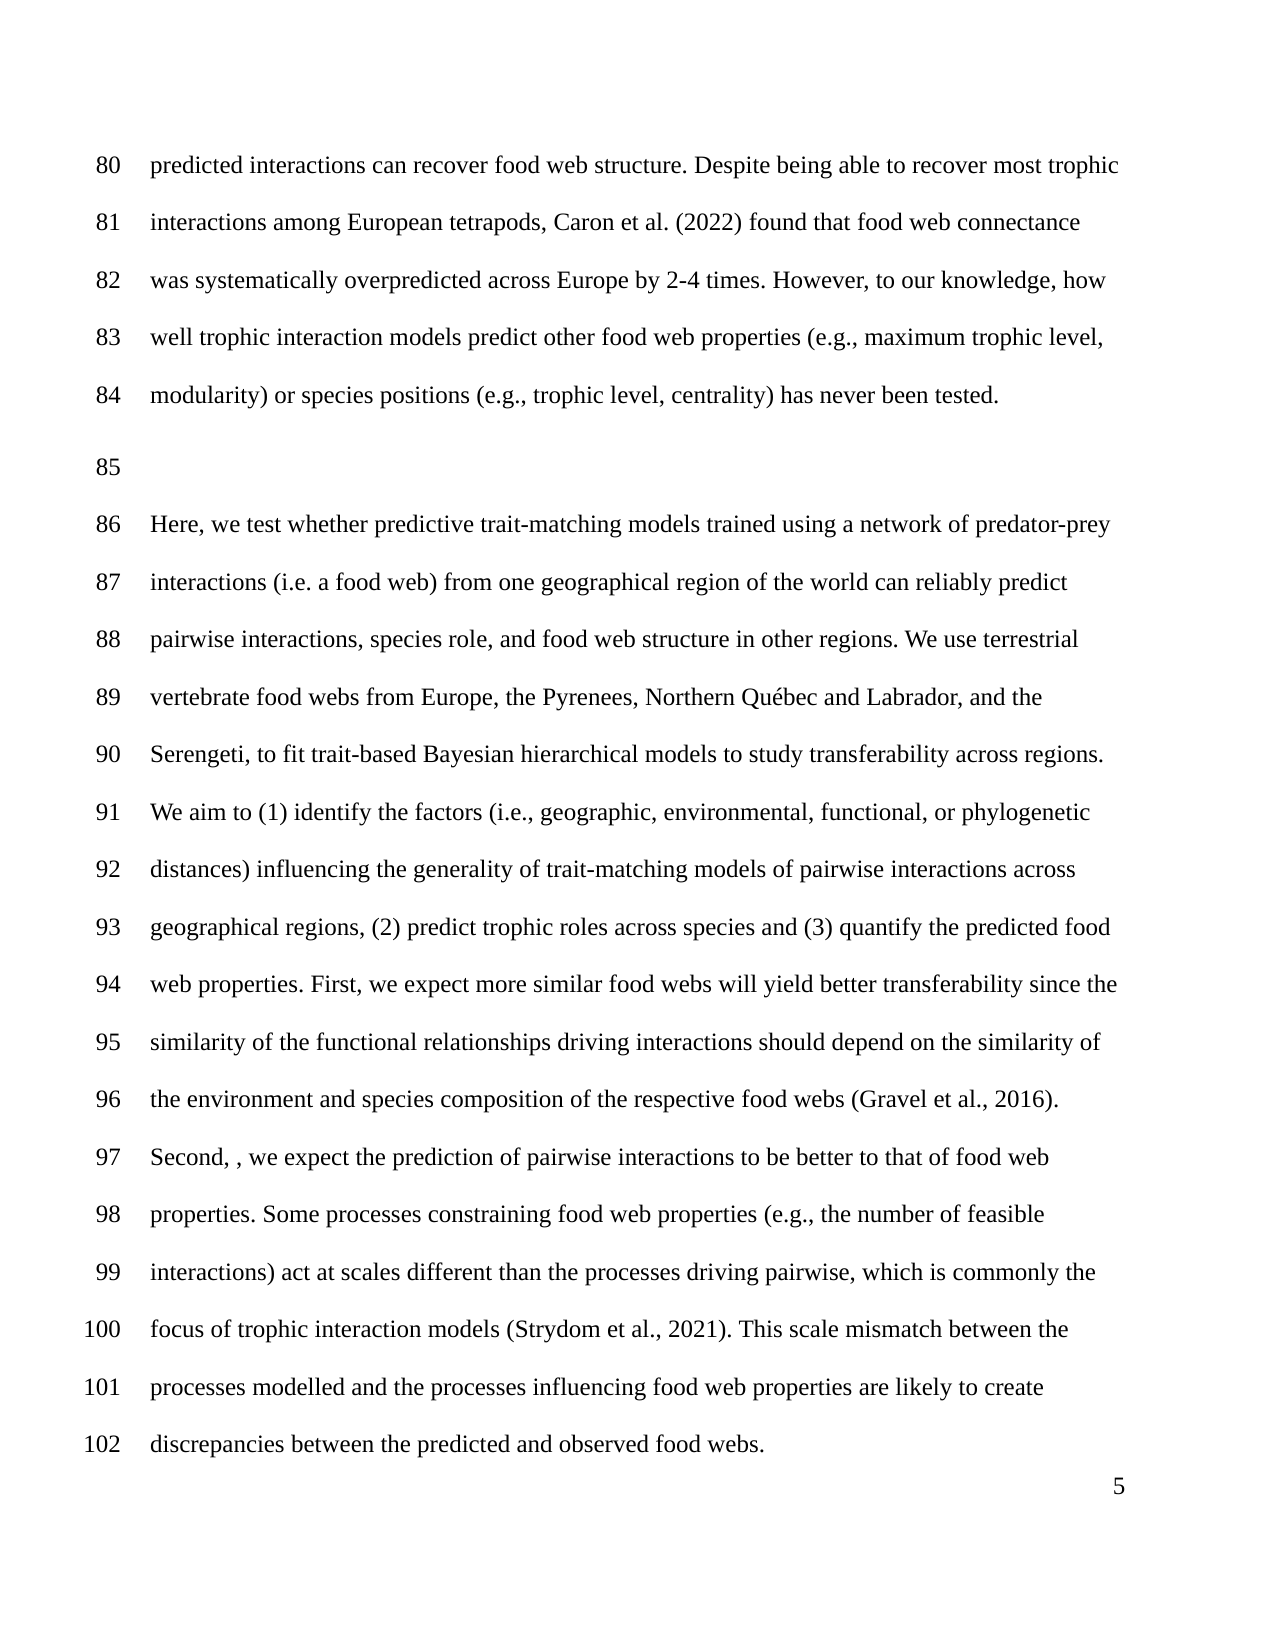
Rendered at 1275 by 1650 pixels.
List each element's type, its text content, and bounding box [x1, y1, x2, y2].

text predicted interactions can recover food web structure. Despite being able to recover most trophic interactions among European tetrapods, Caron et al. (2022) found that food web connectance was systematically overpredicted across Europe by 2-4 times. However, to our knowledge, how well trophic interaction models predict other food web properties (e.g., maximum trophic level, modularity) or species positions (e.g., trophic level, centrality) has never been tested. [150, 150, 1125, 409]
text Here, we test whether predictive trait-matching models trained using a network of predator-prey interactions (i.e. a food web) from one geographical region of the world can reliably predict pairwise interactions, species role, and food web structure in other regions. We use terrestrial vertebrate food webs from Europe, the Pyrenees, Northern Québec and Labrador, and the Serengeti, to fit trait-based Bayesian hierarchical models to study transferability across regions. We aim to (1) identify the factors (i.e., geographic, environmental, functional, or phylogenetic distances) influencing the generality of trait-matching models of pairwise interactions across geographical regions, (2) predict trophic roles across species and (3) quantify the predicted food web properties. First, we expect more similar food webs will yield better transferability since the similarity of the functional relationships driving interactions should depend on the similarity of the environment and species composition of the respective food webs (Gravel et al., 2016). Second, , we expect the prediction of pairwise interactions to be better to that of food web properties. Some processes constraining food web properties (e.g., the number of feasible interactions) act at scales different than the processes driving pairwise, which is commonly the focus of trophic interaction models (Strydom et al., 2021). This scale mismatch between the processes modelled and the processes influencing food web properties are likely to create discrepancies between the predicted and observed food webs. [150, 509, 1125, 1458]
